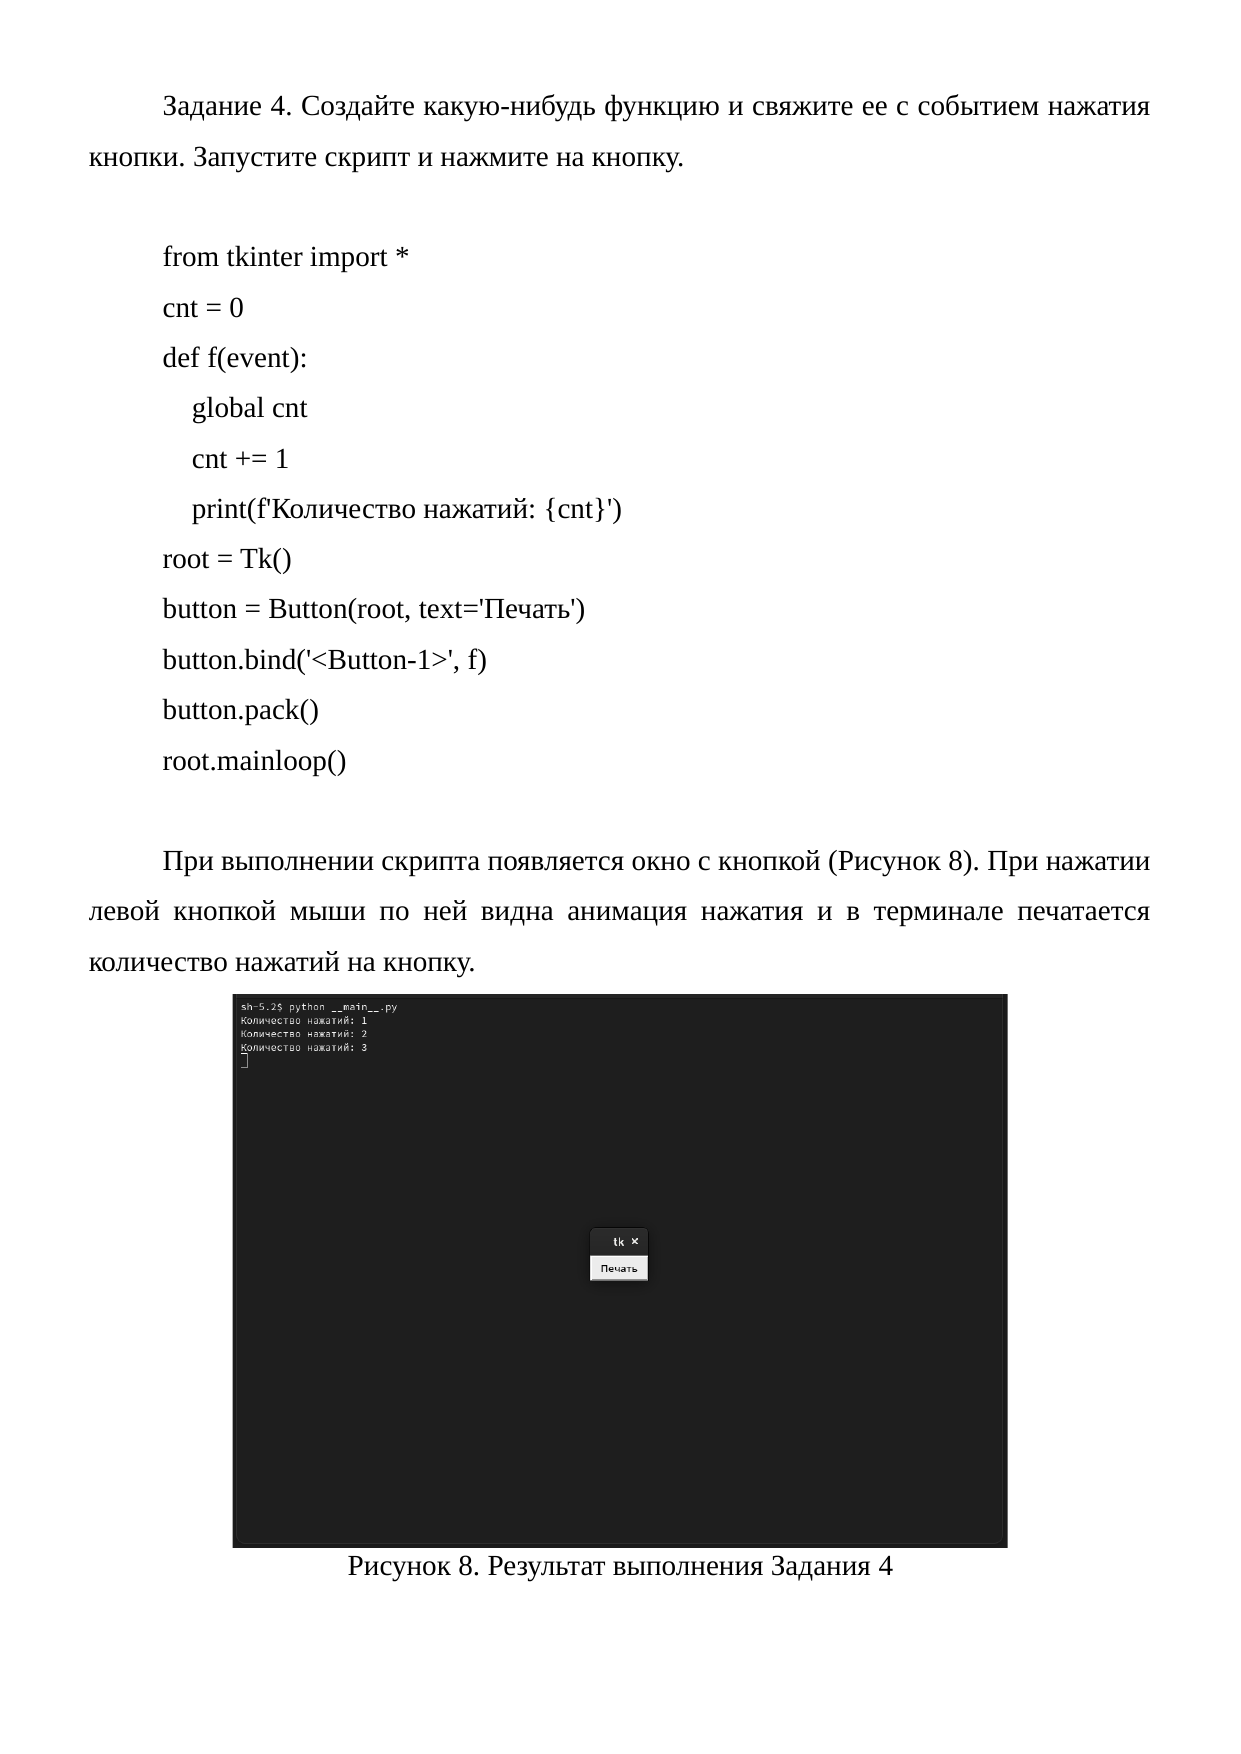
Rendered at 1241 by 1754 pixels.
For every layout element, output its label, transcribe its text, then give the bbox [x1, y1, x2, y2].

text from tkinter import * [88, 239, 1152, 273]
text При выполнении скрипта появляется окно с кнопкой (Рисунок 8). При нажатии левой кнопкой мыши по ней видна анимация нажатия и в терминале печатается количество нажатий на кнопку. [88, 843, 1152, 977]
text def f(event): [88, 340, 1152, 374]
text button.pack() [88, 692, 1152, 726]
text cnt += 1 [88, 441, 1152, 474]
text cnt = 0 [88, 290, 1152, 323]
text button.bind('<Button-1>', f) [88, 642, 1152, 676]
text Задание 4. Создайте какую-нибудь функцию и свяжите ее с событием нажатия кнопки. Запустите скрипт и нажмите на кнопку. [88, 88, 1152, 172]
picture [232, 994, 1008, 1548]
text root.mainloop() [88, 743, 1152, 776]
text Рисунок 8. Результат выполнения Задания 4 [194, 1548, 1046, 1581]
text global cnt [88, 390, 1152, 424]
text button = Button(root, text='Печать') [88, 592, 1152, 625]
text root = Tk() [88, 541, 1152, 575]
text print(f'Количество нажатий: {cnt}') [88, 491, 1152, 524]
